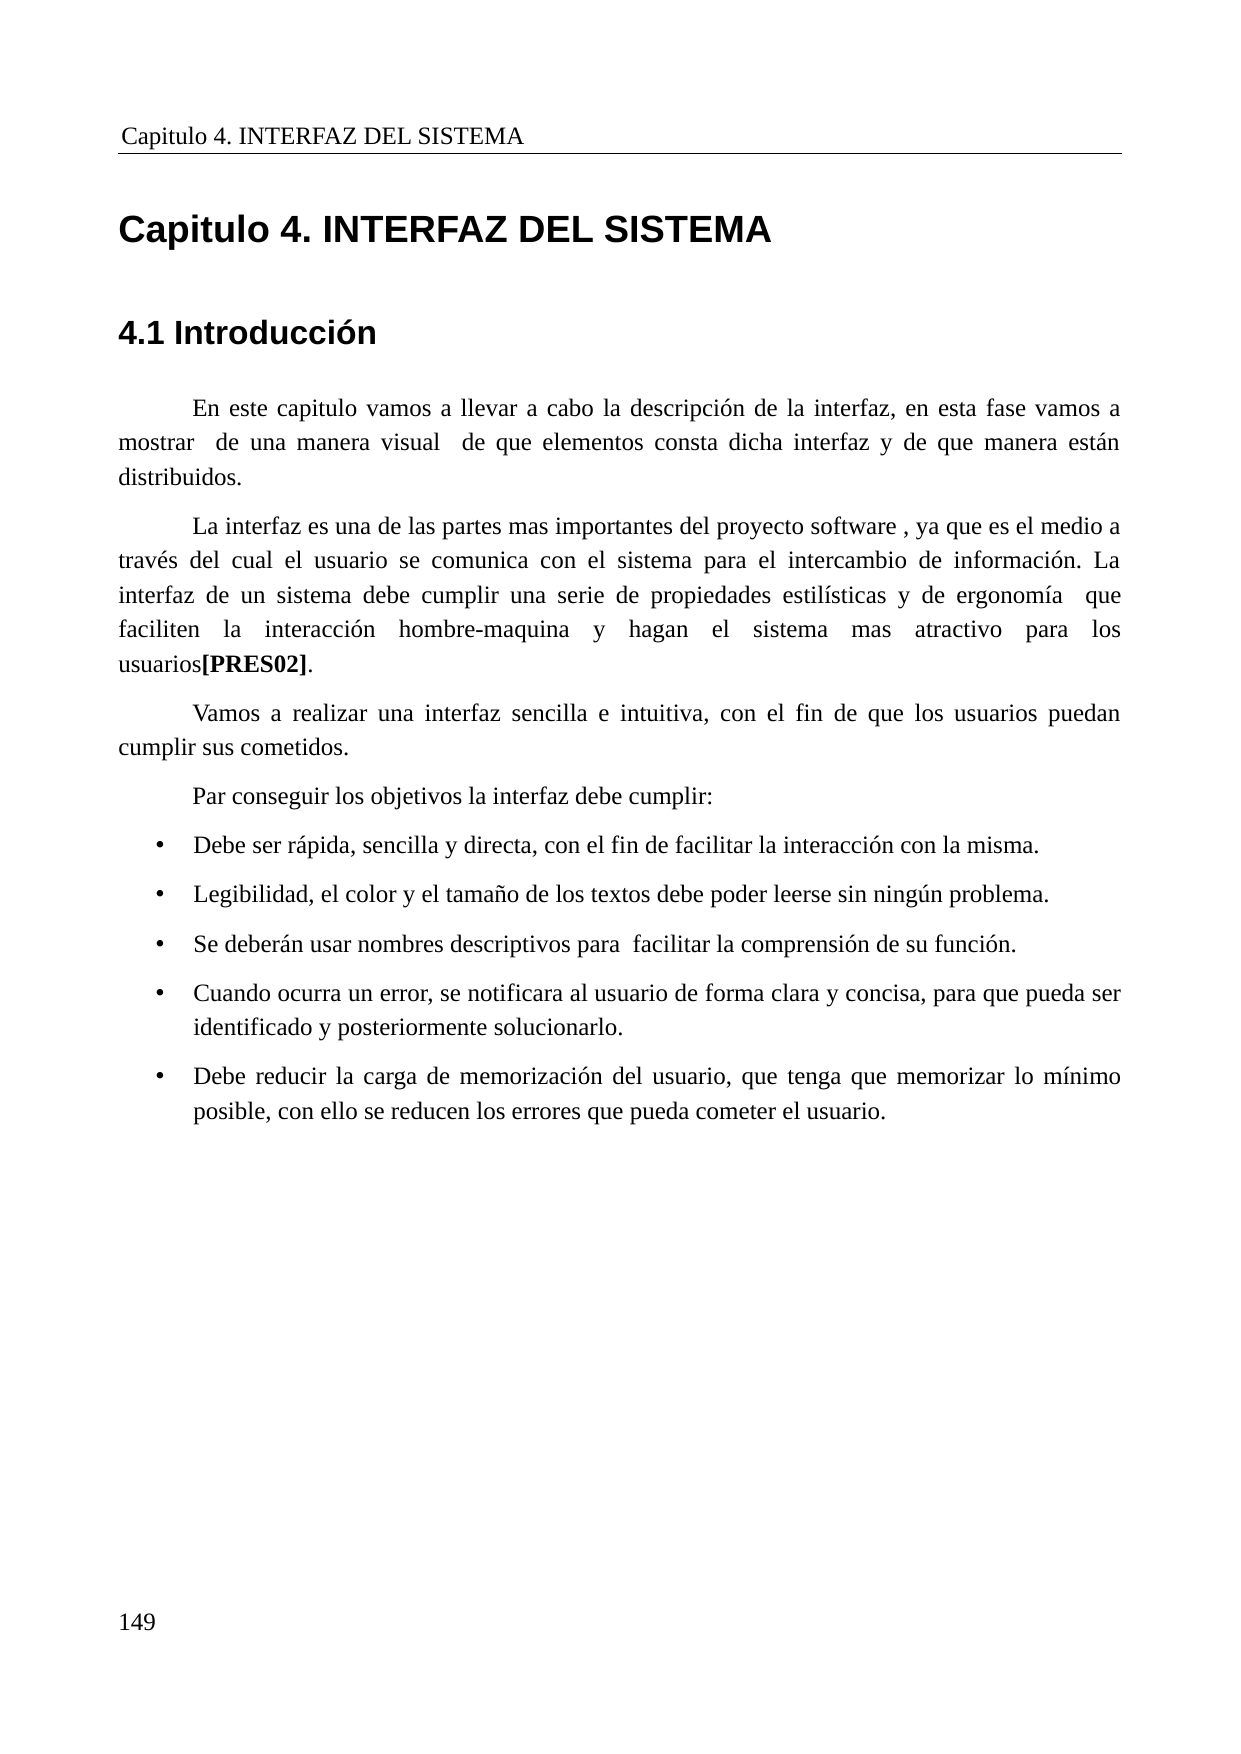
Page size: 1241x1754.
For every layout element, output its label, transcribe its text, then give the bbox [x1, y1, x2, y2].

list Legibilidad, el color y el tamaño de los textos debe poder leerse sin ningún problema. [156, 879, 1122, 908]
list Debe ser rápida, sencilla y directa, con el fin de facilitar la interacción con la misma. [156, 831, 1122, 859]
list Debe reducir la carga de memorización del usuario, que tenga que memorizar lo mínimo posible, con ello se reducen los errores que pueda cometer el usuario. [156, 1061, 1122, 1124]
subtitle Capitulo 4. INTERFAZ DEL SISTEMA [118, 207, 1122, 251]
list Cuando ocurra un error, se notificara al usuario de forma clara y concisa, para que pueda ser identificado y posteriormente solucionarlo. [156, 978, 1122, 1041]
list Se deberán usar nombres descriptivos para facilitar la comprensión de su función. [156, 929, 1122, 957]
text Par conseguir los objetivos la interfaz debe cumplir: [118, 781, 1122, 810]
text En este capitulo vamos a llevar a cabo la descripción de la interfaz, en esta fase vamos a mostrar de una manera visual de que elementos consta dicha interfaz y de que manera están distribuidos. [118, 393, 1122, 491]
text Vamos a realizar una interfaz sencilla e intuitiva, con el fin de que los usuarios puedan cumplir sus cometidos. [118, 698, 1122, 761]
text La interfaz es una de las partes mas importantes del proyecto software , ya que es el medio a través del cual el usuario se comunica con el sistema para el intercambio de información. La interfaz de un sistema debe cumplir una serie de propiedades estilísticas y de ergonomía que faciliten la interacción hombre-maquina y hagan el sistema mas atractivo para los usuarios[PRES02]. [118, 511, 1122, 678]
subtitle 4.1 Introducción [118, 313, 1122, 352]
